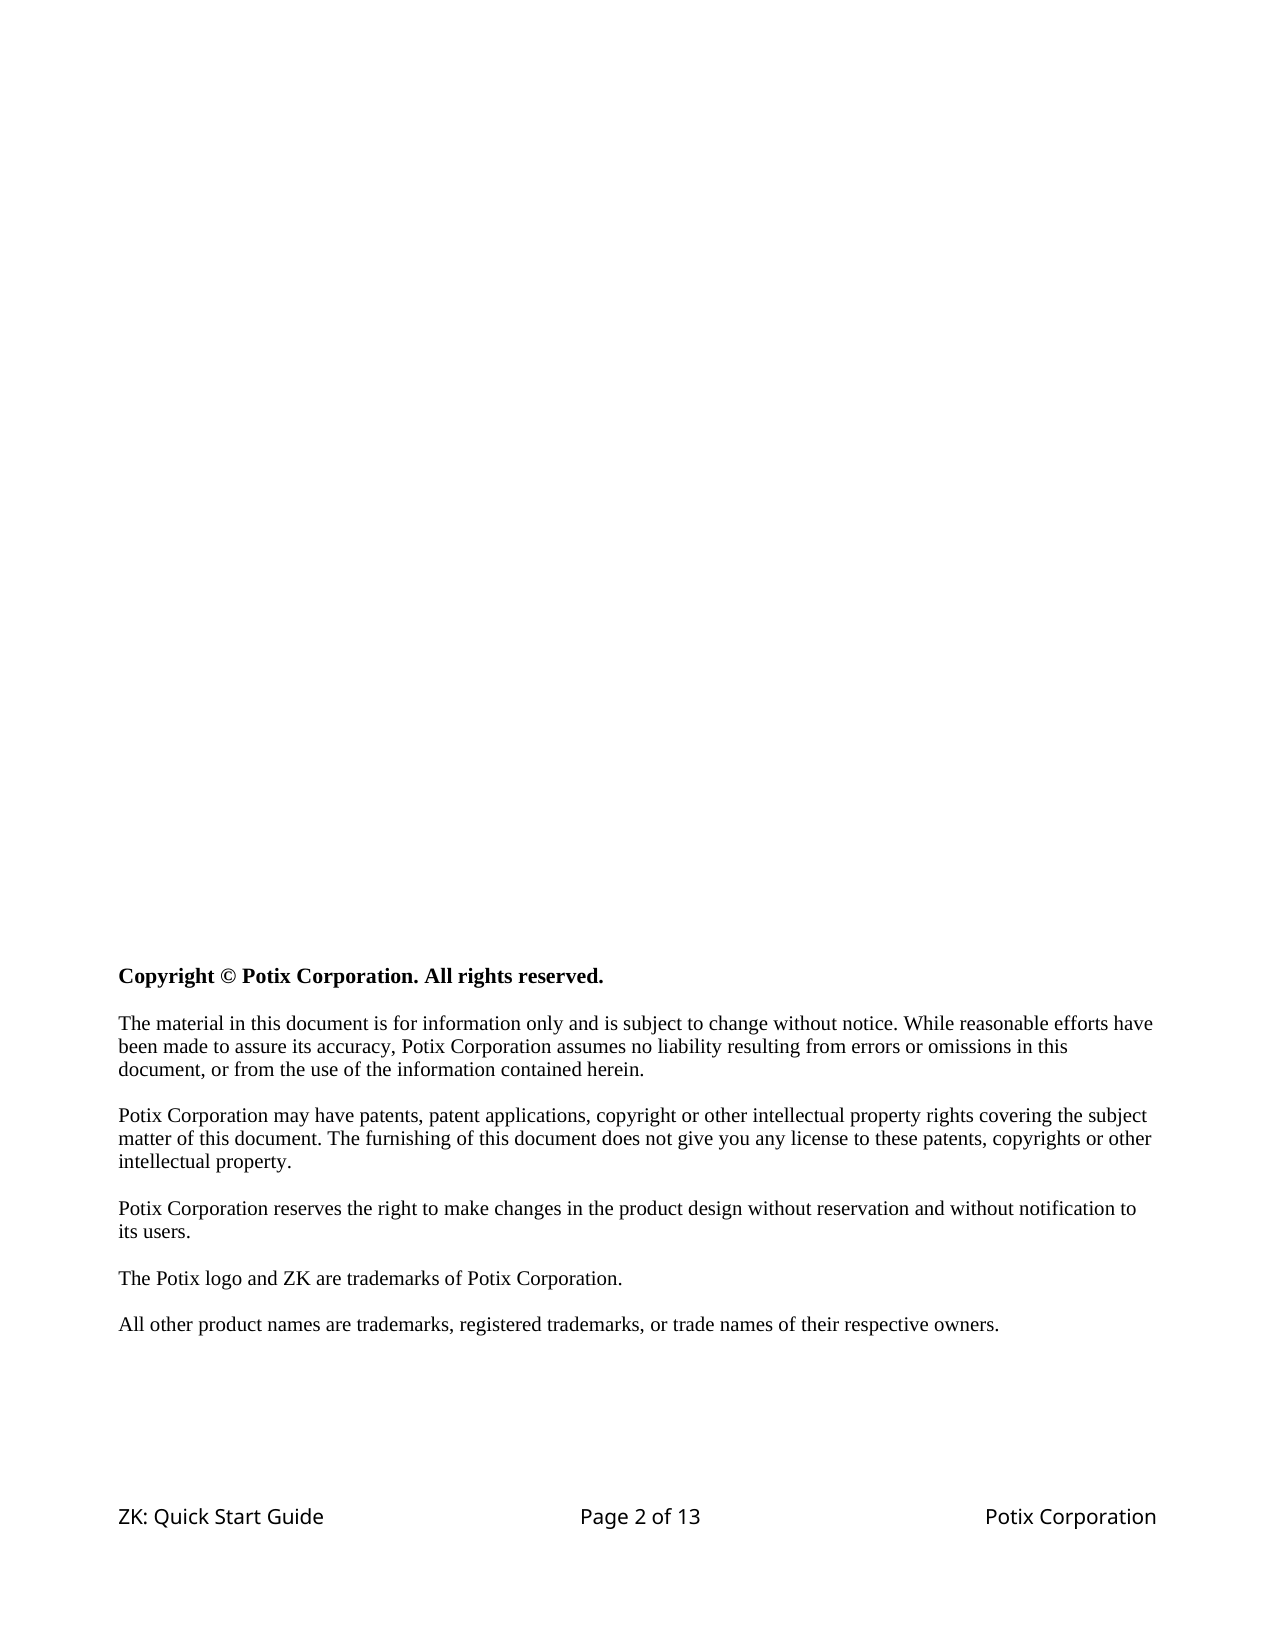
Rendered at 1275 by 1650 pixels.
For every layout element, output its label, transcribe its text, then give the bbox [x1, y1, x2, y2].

text The Potix logo and ZK are trademarks of Potix Corporation. [118, 1267, 1157, 1289]
text The material in this document is for information only and is subject to change without notice. While reasonable efforts have been made to assure its accuracy, Potix Corporation assumes no liability resulting from errors or omissions in this document, or from the use of the information contained herein. [118, 1011, 1157, 1081]
text All other product names are trademarks, registered trademarks, or trade names of their respective owners. [118, 1313, 1157, 1336]
text Potix Corporation may have patents, patent applications, copyright or other intellectual property rights covering the subject matter of this document. The furnishing of this document does not give you any license to these patents, copyrights or other intellectual property. [118, 1104, 1157, 1173]
text Potix Corporation reserves the right to make changes in the product design without reservation and without notification to its users. [118, 1197, 1157, 1243]
text Copyright © Potix Corporation. All rights reserved. [118, 963, 1157, 988]
